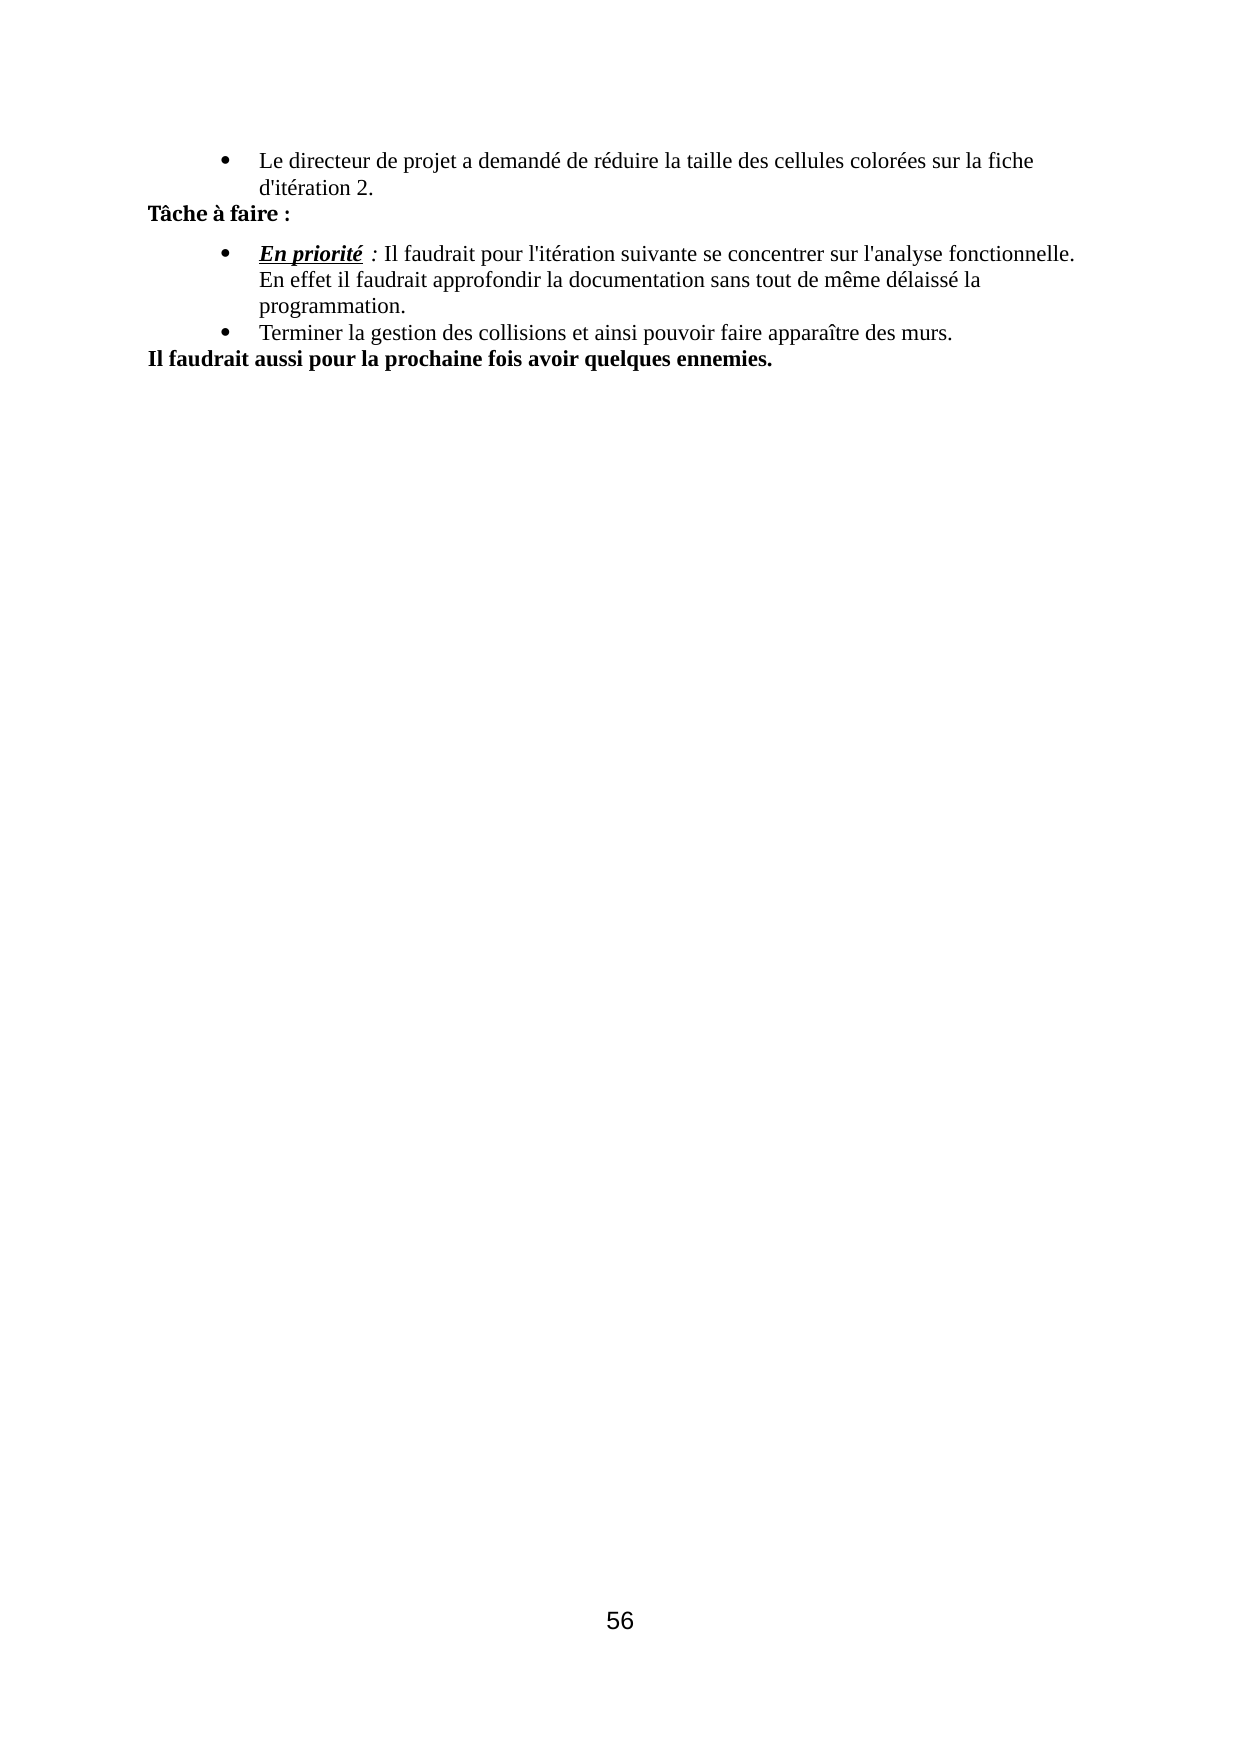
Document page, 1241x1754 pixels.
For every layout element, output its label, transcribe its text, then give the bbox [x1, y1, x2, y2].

list Terminer la gestion des collisions et ainsi pouvoir faire apparaître des murs. [221, 319, 1093, 345]
list En priorité : Il faudrait pour l'itération suivante se concentrer sur l'analyse fonctionnelle. En effet il faudrait approfondir la documentation sans tout de même délaissé la programmation. [221, 240, 1093, 319]
text Il faudrait aussi pour la prochaine fois avoir quelques ennemies. [148, 345, 1093, 372]
text Tâche à faire : [148, 200, 1093, 227]
list Le directeur de projet a demandé de réduire la taille des cellules colorées sur la fiche d'itération 2. [221, 148, 1093, 200]
